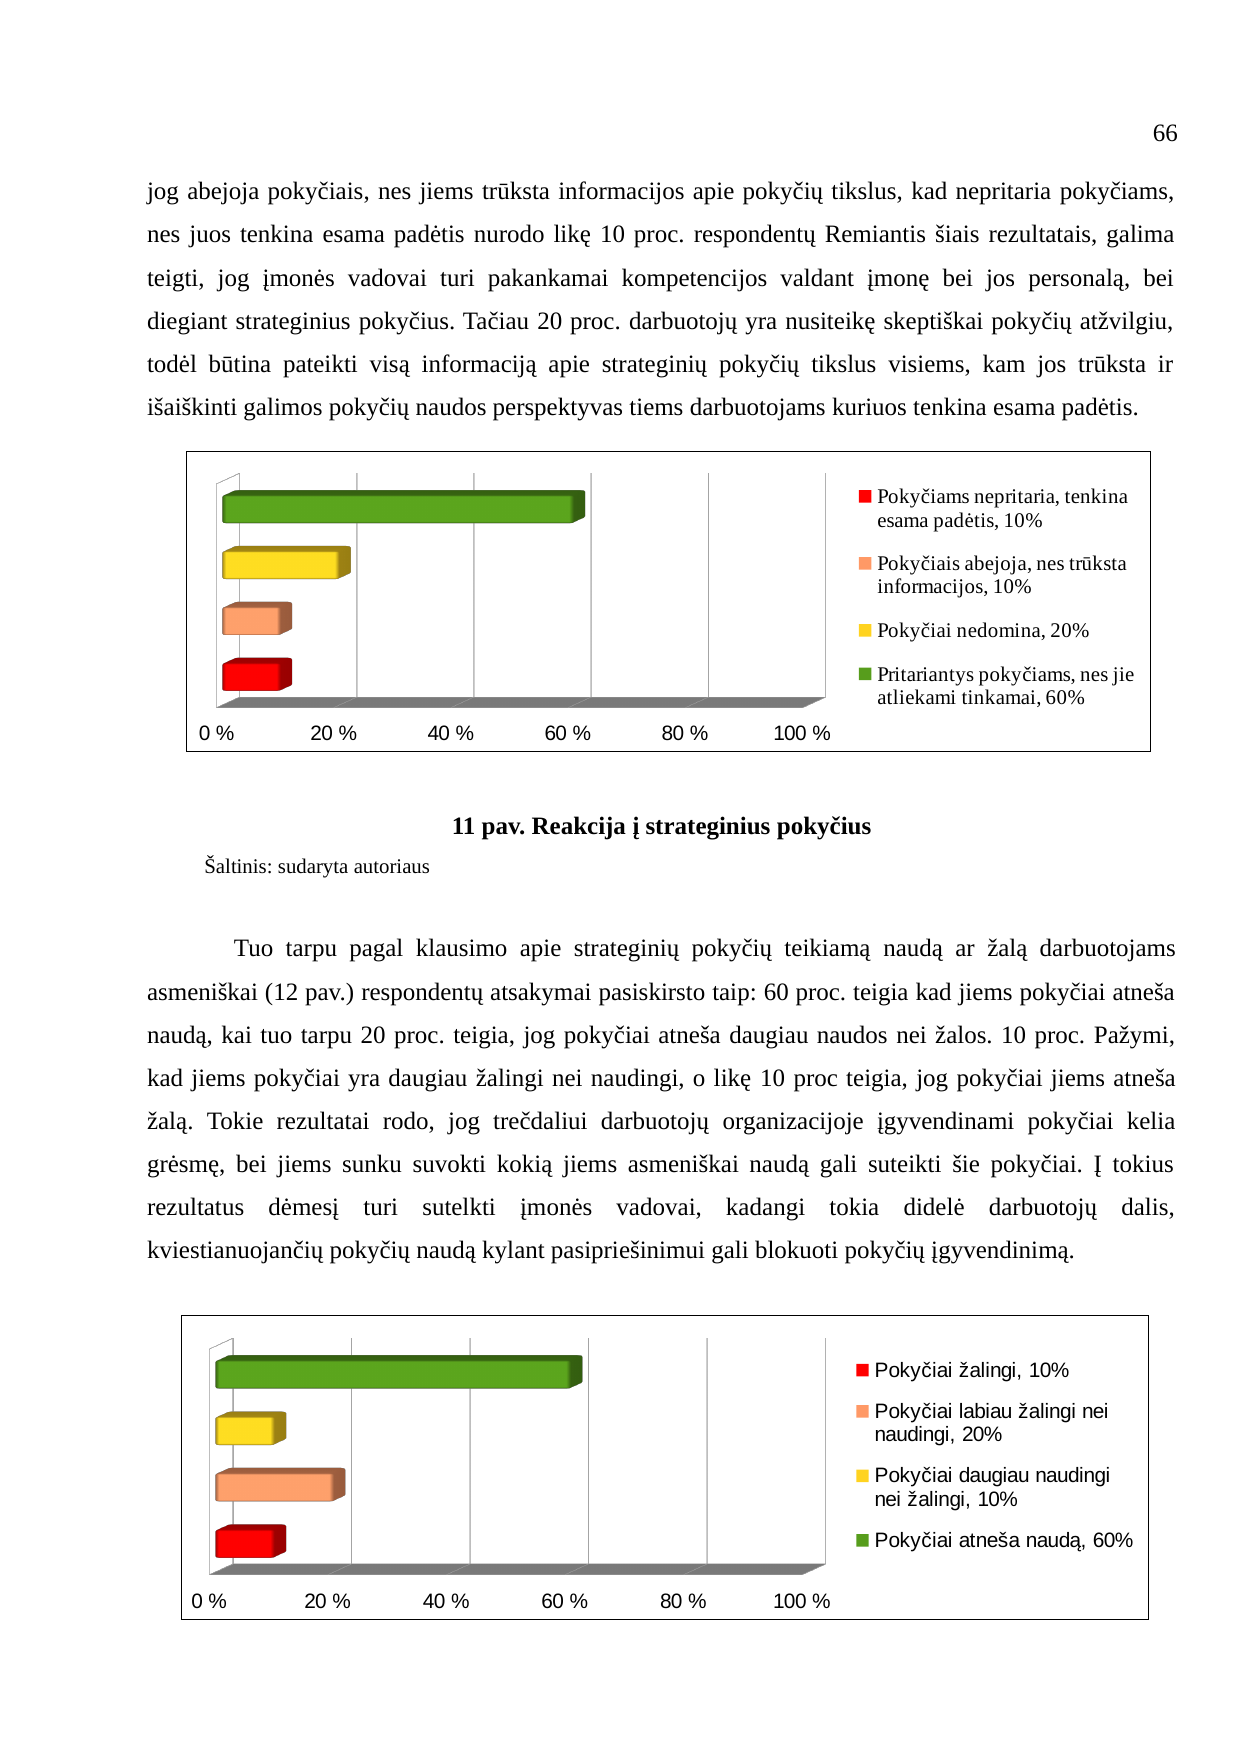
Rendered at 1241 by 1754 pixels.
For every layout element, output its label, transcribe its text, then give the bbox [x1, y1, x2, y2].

text 11 pav. Reakcija į strateginius pokyčius [147, 811, 1176, 840]
text Šaltinis: sudaryta autoriaus [147, 854, 1176, 878]
text jog abejoja pokyčiais, nes jiems trūksta informacijos apie pokyčių tikslus, kad nepritaria pokyčiams, nes juos tenkina esama padėtis nurodo likę 10 proc. respondentų Remiantis šiais rezultatais, galima teigti, jog įmonės vadovai turi pakankamai kompetencijos valdant įmonę bei jos personalą, bei diegiant strateginius pokyčius. Tačiau 20 proc. darbuotojų yra nusiteikę skeptiškai pokyčių atžvilgiu, todėl būtina pateikti visą informaciją apie strateginių pokyčių tikslus visiems, kam jos trūksta ir išaiškinti galimos pokyčių naudos perspektyvas tiems darbuotojams kuriuos tenkina esama padėtis. [147, 176, 1174, 421]
text Tuo tarpu pagal klausimo apie strateginių pokyčių teikiamą naudą ar žalą darbuotojams asmeniškai (12 pav.) respondentų atsakymai pasiskirsto taip: 60 proc. teigia kad jiems pokyčiai atneša naudą, kai tuo tarpu 20 proc. teigia, jog pokyčiai atneša daugiau naudos nei žalos. 10 proc. Pažymi, kad jiems pokyčiai yra daugiau žalingi nei naudingi, o likę 10 proc teigia, jog pokyčiai jiems atneša žalą. Tokie rezultatai rodo, jog trečdaliui darbuotojų organizacijoje įgyvendinami pokyčiai kelia grėsmę, bei jiems sunku suvokti kokią jiems asmeniškai naudą gali suteikti šie pokyčiai. Į tokius rezultatus dėmesį turi sutelkti įmonės vadovai, kadangi tokia didelė darbuotojų dalis, kviestianuojančių pokyčių naudą kylant pasipriešinimui gali blokuoti pokyčių įgyvendinimą. [147, 933, 1176, 1264]
